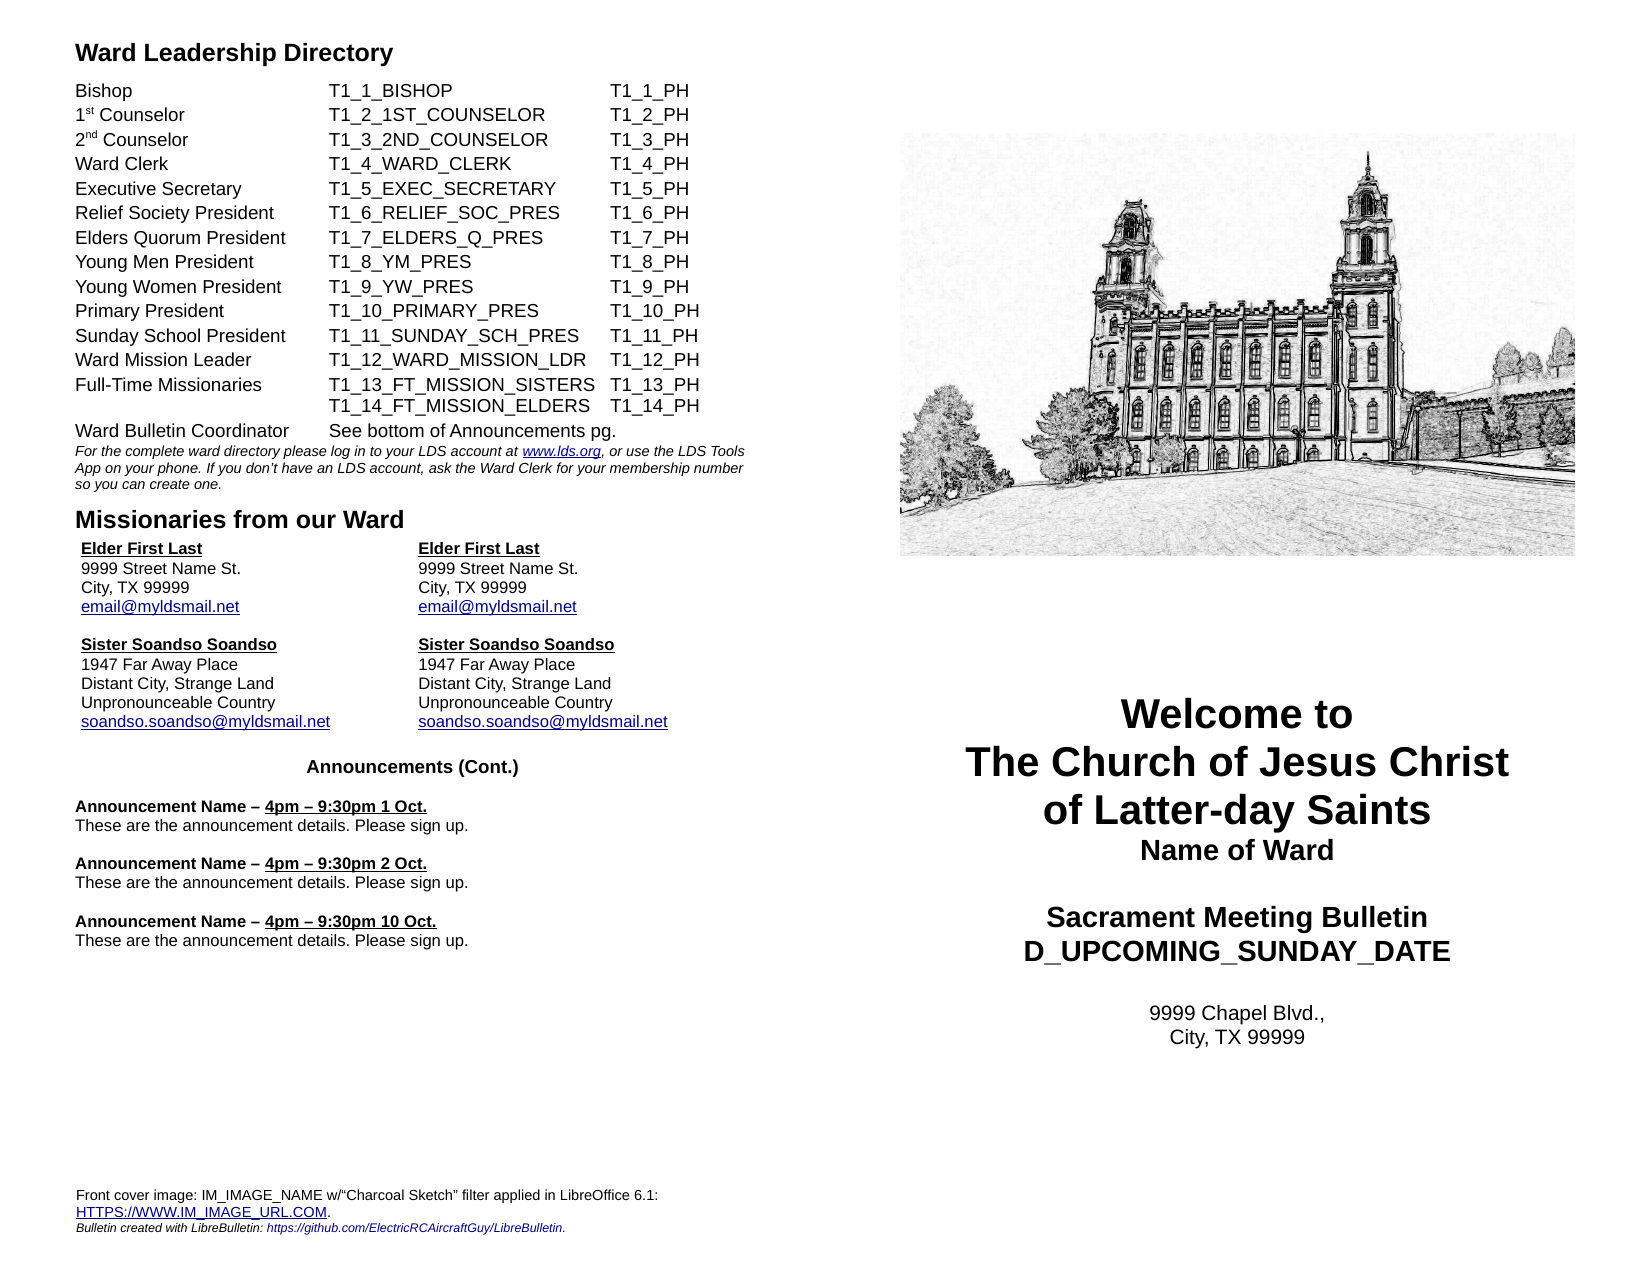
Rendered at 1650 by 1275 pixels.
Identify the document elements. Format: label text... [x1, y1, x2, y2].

text Announcement Name – 4pm – 9:30pm 1 Oct. [75, 797, 750, 816]
table_cell T1_9_PH [610, 274, 751, 298]
table_cell T1_11_PH [610, 323, 751, 347]
table_header Elder First Last 9999 Street Name St. City, TX 99999 email@myldsmail.net Sister Soandso Soandso 1947 Far Away Place Distant City, Strange Land Unpronounceable Country soandso.soandso@myldsmail.net [413, 534, 750, 737]
table_cell T1_13_PH T1_14_PH [610, 372, 751, 418]
table_header Bishop [75, 78, 329, 103]
text These are the announcement details. Please sign up. [75, 931, 750, 950]
table_cell T1_4_WARD_CLERK [329, 152, 610, 176]
picture [900, 133, 1575, 556]
text For the complete ward directory please log in to your LDS account at www.lds.org, or use the LDS Tools App on your phone. If you don’t have an LDS account, ask the Ward Clerk for your membership number so you can create one. [75, 442, 750, 493]
table_cell T1_11_SUNDAY_SCH_PRES [329, 323, 610, 347]
table_cell Primary President [75, 299, 329, 323]
table_cell T1_7_ELDERS_Q_PRES [329, 225, 610, 249]
table_cell T1_5_PH [610, 176, 751, 201]
table_cell T1_12_WARD_MISSION_LDR [329, 348, 610, 372]
table_cell T1_2_1ST_COUNSELOR [329, 103, 610, 127]
text These are the announcement details. Please sign up. [75, 873, 750, 892]
table_cell Young Women President [75, 274, 329, 298]
table_cell T1_6_RELIEF_SOC_PRES [329, 201, 610, 225]
table_cell T1_13_FT_MISSION_SISTERS T1_14_FT_MISSION_ELDERS [329, 372, 610, 418]
table_cell Executive Secretary [75, 176, 329, 201]
table_cell T1_8_PH [610, 250, 751, 274]
table_header T1_1_BISHOP [329, 78, 610, 103]
text Ward Leadership Directory [75, 37, 750, 66]
table_cell Ward Mission Leader [75, 348, 329, 372]
table_cell T1_6_PH [610, 201, 751, 225]
table_cell Young Men President [75, 250, 329, 274]
table_cell Sunday School President [75, 323, 329, 347]
table_cell See bottom of Announcements pg. [329, 418, 751, 442]
table_cell T1_10_PH [610, 299, 751, 323]
table_cell T1_9_YW_PRES [329, 274, 610, 298]
table_cell T1_5_EXEC_SECRETARY [329, 176, 610, 201]
table_cell 2nd Counselor [75, 127, 329, 152]
table_cell Ward Clerk [75, 152, 329, 176]
table_cell T1_3_PH [610, 127, 751, 152]
table_cell Full-Time Missionaries [75, 372, 329, 418]
table_cell Relief Society President [75, 201, 329, 225]
table_cell T1_12_PH [610, 348, 751, 372]
table_cell T1_7_PH [610, 225, 751, 249]
table_header Elder First Last 9999 Street Name St. City, TX 99999 email@myldsmail.net Sister Soandso Soandso 1947 Far Away Place Distant City, Strange Land Unpronounceable Country soandso.soandso@myldsmail.net [75, 534, 412, 737]
table_cell T1_8_YM_PRES [329, 250, 610, 274]
table_cell Ward Bulletin Coordinator [75, 418, 329, 442]
text Announcement Name – 4pm – 9:30pm 2 Oct. [75, 854, 750, 873]
text Announcement Name – 4pm – 9:30pm 10 Oct. [75, 912, 750, 931]
table_cell T1_2_PH [610, 103, 751, 127]
table_cell T1_4_PH [610, 152, 751, 176]
table_header T1_1_PH [610, 78, 751, 103]
table_cell Elders Quorum President [75, 225, 329, 249]
table_cell T1_3_2ND_COUNSELOR [329, 127, 610, 152]
table_cell 1st Counselor [75, 103, 329, 127]
text Missionaries from our Ward [75, 505, 750, 533]
table_cell T1_10_PRIMARY_PRES [329, 299, 610, 323]
text These are the announcement details. Please sign up. [75, 816, 750, 835]
text Announcements (Cont.) [75, 756, 750, 777]
